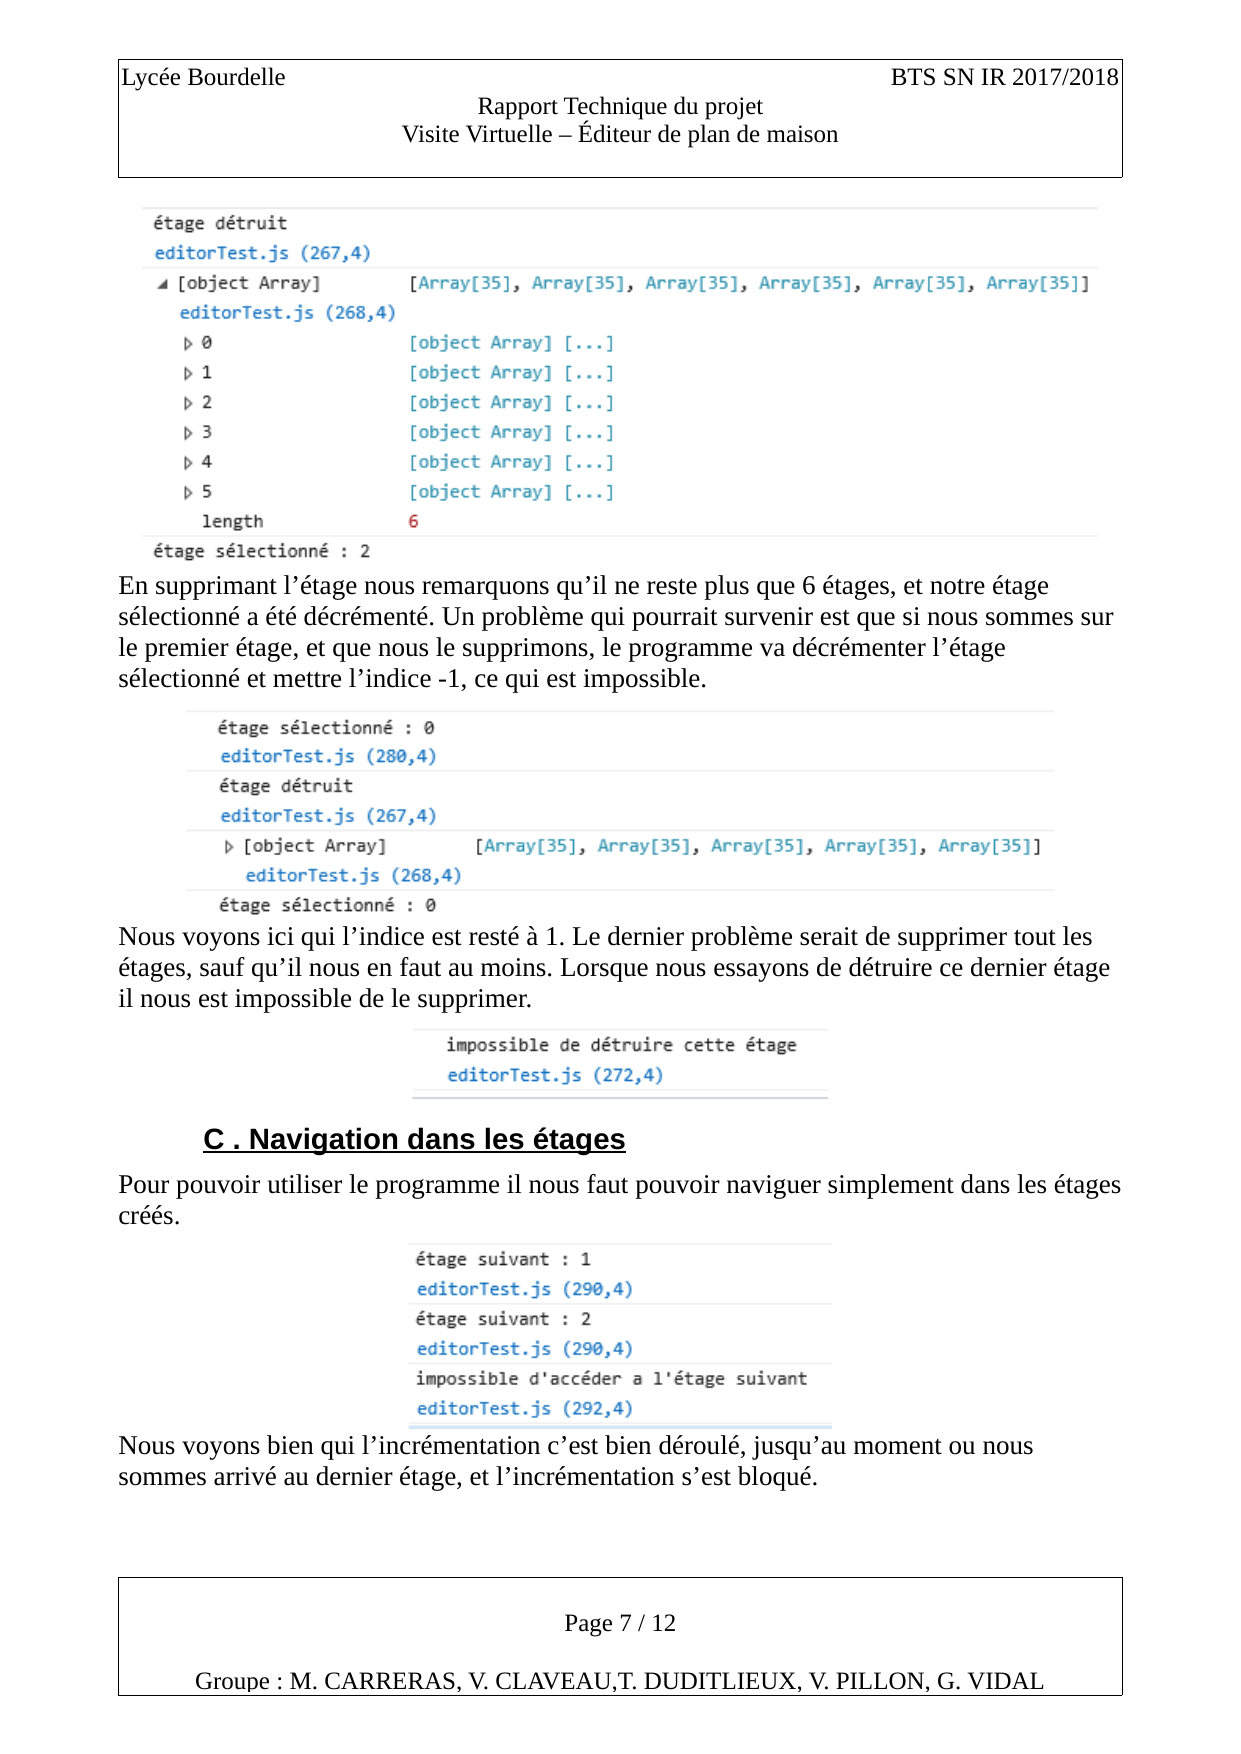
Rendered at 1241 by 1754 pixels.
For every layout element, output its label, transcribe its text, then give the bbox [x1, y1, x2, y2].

text Nous voyons ici qui l’indice est resté à 1. Le dernier problème serait de supprimer tout les étages, sauf qu’il nous en faut au moins. Lorsque nous essayons de détruire ce dernier étage il nous est impossible de le supprimer. [118, 921, 1122, 1014]
text Nous voyons bien qui l’incrémentation c’est bien déroulé, jusqu’au moment ou nous sommes arrivé au dernier étage, et l’incrémentation s’est bloqué. [118, 1429, 1122, 1491]
picture [185, 706, 1055, 921]
picture [142, 206, 1099, 570]
picture [412, 1026, 828, 1099]
text En supprimant l’étage nous remarquons qu’il ne reste plus que 6 étages, et notre étage sélectionné a été décrémenté. Un problème qui pourrait survenir est que si nous sommes sur le premier étage, et que nous le supprimons, le programme va décrémenter l’étage sélectionné et mettre l’indice -1, ce qui est impossible. [118, 570, 1122, 694]
picture [408, 1243, 832, 1429]
text Pour pouvoir utiliser le programme il nous faut pouvoir naviguer simplement dans les étages créés. [118, 1168, 1122, 1231]
subtitle C . Navigation dans les étages [203, 1122, 1122, 1156]
